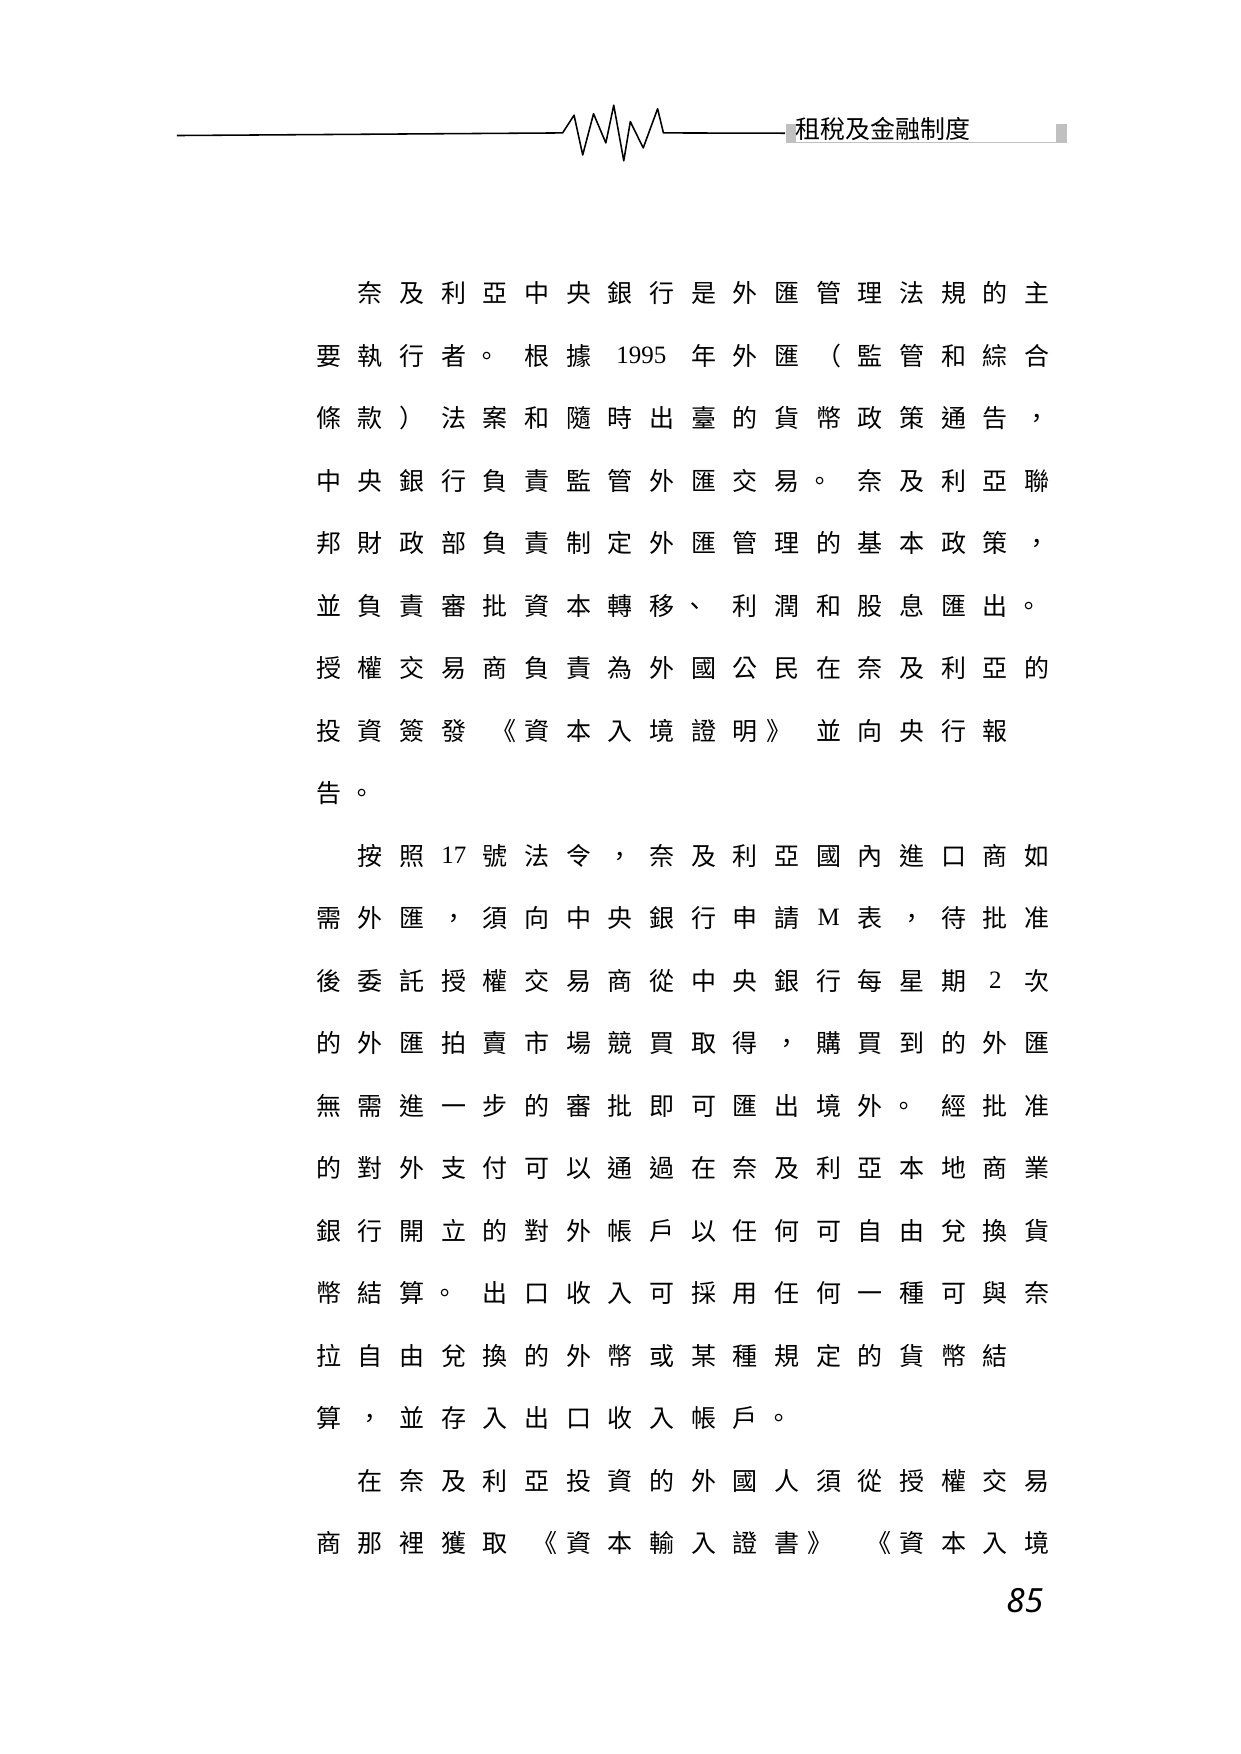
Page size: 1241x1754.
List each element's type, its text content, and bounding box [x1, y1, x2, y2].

text 按照17號法令，奈及利亞國內進口商如需外匯，須向中央銀行申請M表，待批准後委託授權交易商從中央銀行每星期2次的外匯拍賣市場競買取得，購買到的外匯無需進一步的審批即可匯出境外。經批准的對外支付可以通過在奈及利亞本地商業銀行開立的對外帳戶以任何可自由兌換貨幣結算。出口收入可採用任何一種可與奈拉自由兌換的外幣或某種規定的貨幣結算，並存入出口收入帳戶。 [281, 813, 1058, 1438]
text 奈及利亞中央銀行是外匯管理法規的主要執行者。根據1995年外匯（監管和綜合條款）法案和隨時出臺的貨幣政策通告，中央銀行負責監管外匯交易。奈及利亞聯邦財政部負責制定外匯管理的基本政策，並負責審批資本轉移、利潤和股息匯出。授權交易商負責為外國公民在奈及利亞的投資簽發《資本入境證明》並向央行報告。 [281, 250, 1058, 813]
text 在奈及利亞投資的外國人須從授權交易商那裡獲取《資本輸入證書》《資本入境 [281, 1438, 1058, 1563]
